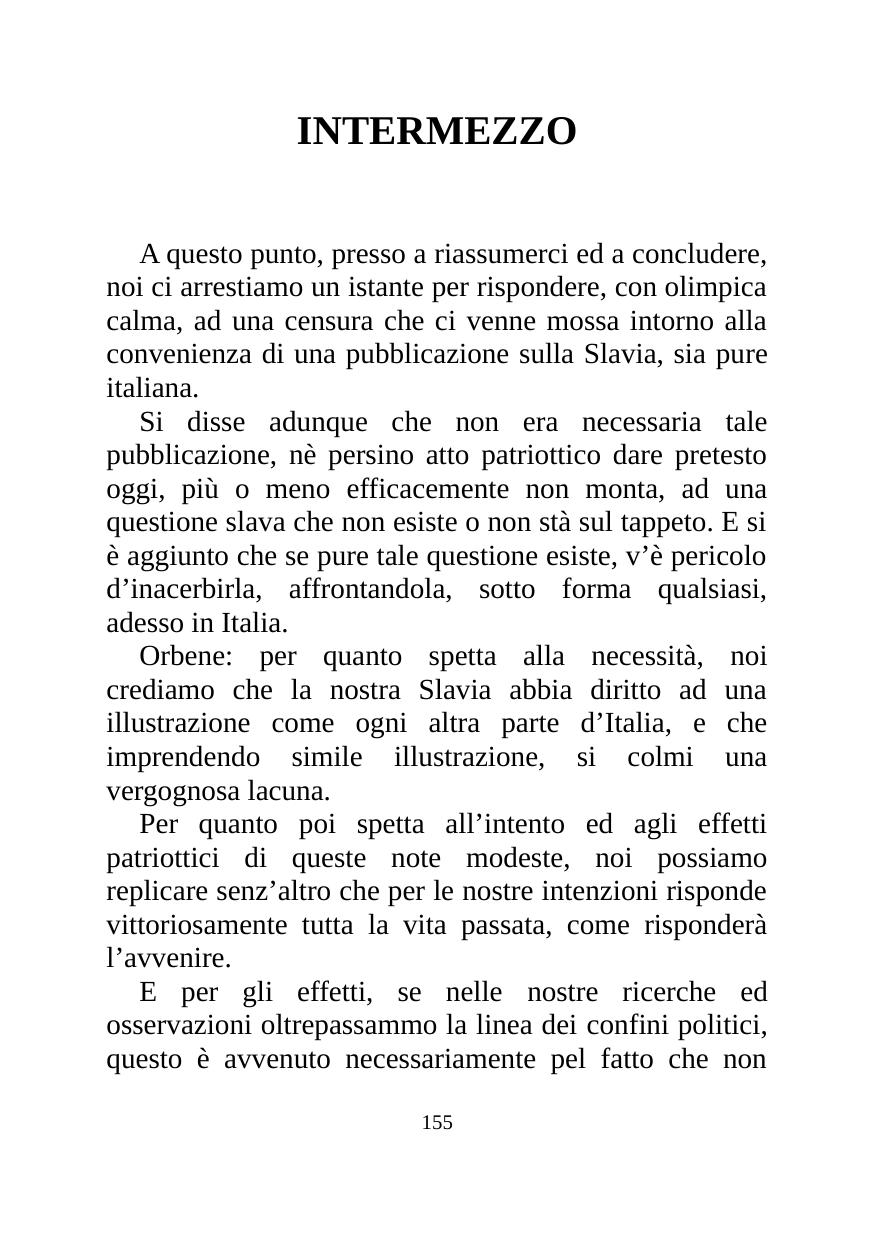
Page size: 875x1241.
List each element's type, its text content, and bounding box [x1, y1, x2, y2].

text Per quanto poi spetta all’intento ed agli effetti patriottici di queste note modeste, noi possiamo replicare senz’altro che per le nostre intenzioni risponde vittoriosamente tutta la vita passata, come risponderà l’avvenire. [106, 806, 768, 974]
text A questo punto, presso a riassumerci ed a concludere, noi ci arrestiamo un istante per rispondere, con olimpica calma, ad una censura che ci venne mossa intorno alla convenienza di una pubblicazione sulla Slavia, sia pure italiana. [106, 236, 768, 404]
text E per gli effetti, se nelle nostre ricerche ed osservazioni oltrepassammo la linea dei confini politici, questo è avvenuto necessariamente pel fatto che non [106, 974, 768, 1074]
text Orbene: per quanto spetta alla necessità, noi crediamo che la nostra Slavia abbia diritto ad una illustrazione come ogni altra parte d’Italia, e che imprendendo simile illustrazione, si colmi una vergognosa lacuna. [106, 638, 768, 806]
text Si disse adunque che non era necessaria tale pubblicazione, nè persino atto patriottico dare pretesto oggi, più o meno efficacemente non monta, ad una questione slava che non esiste o non stà sul tappeto. E si è aggiunto che se pure tale questione esiste, v’è pericolo d’inacerbirla, affrontandola, sotto forma qualsiasi, adesso in Italia. [106, 404, 768, 638]
subtitle INTERMEZZO [106, 106, 768, 153]
